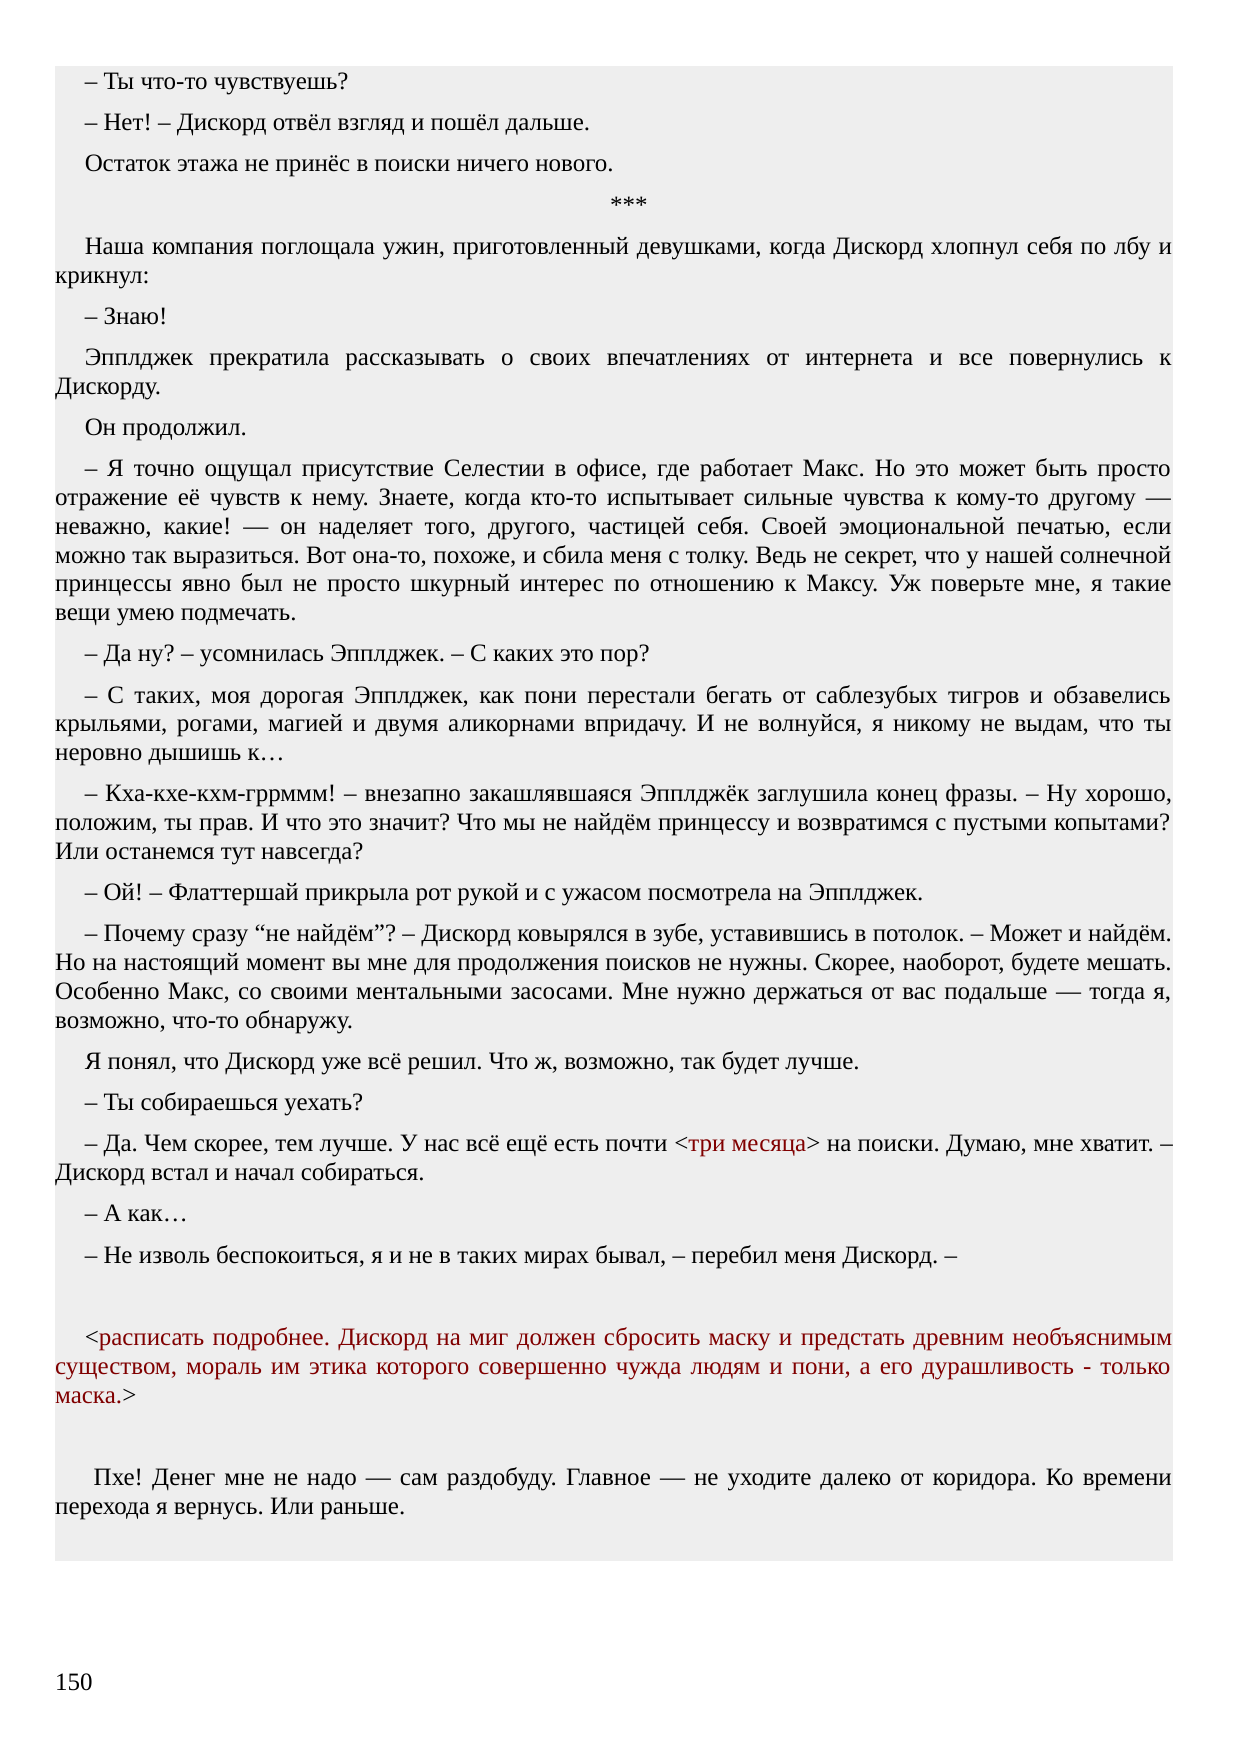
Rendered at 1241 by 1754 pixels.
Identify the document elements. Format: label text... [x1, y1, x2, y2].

text Пхе! Денег мне не надо — сам раздобуду. Главное — не уходите далеко от коридора. Ко времени перехода я вернусь. Или раньше. [55, 1462, 1173, 1520]
text Он продолжил. [55, 412, 1173, 441]
text – Знаю! [55, 301, 1173, 330]
text Я понял, что Дискорд уже всё решил. Что ж, возможно, так будет лучше. [55, 1046, 1173, 1075]
text Эпплджек прекратила рассказывать о своих впечатлениях от интернета и все повернулись к Дискорду. [55, 342, 1173, 400]
text – Кха-кхе-кхм-гррммм! – внезапно закашлявшаяся Эпплджёк заглушила конец фразы. – Ну хорошо, положим, ты прав. И что это значит? Что мы не найдём принцессу и возвратимся с пустыми копытами? Или останемся тут навсегда? [55, 778, 1173, 865]
text – Ой! – Флаттершай прикрыла рот рукой и с ужасом посмотрела на Эпплджек. [55, 877, 1173, 906]
text Наша компания поглощала ужин, приготовленный девушками, когда Дискорд хлопнул себя по лбу и крикнул: [55, 231, 1173, 288]
text – Да ну? – усомнилась Эпплджек. – С каких это пор? [55, 638, 1173, 667]
text – Ты что-то чувствуешь? [55, 66, 1173, 95]
text *** [55, 190, 1173, 218]
text – Не изволь беспокоиться, я и не в таких мирах бывал, – перебил меня Дискорд. – [55, 1240, 1173, 1268]
text Остаток этажа не принёс в поиски ничего нового. [55, 148, 1173, 177]
text – Да. Чем скорее, тем лучше. У нас всё ещё есть почти <три месяца> на поиски. Думаю, мне хватит. – Дискорд встал и начал собираться. [55, 1128, 1173, 1186]
text – С таких, моя дорогая Эпплджек, как пони перестали бегать от саблезубых тигров и обзавелись крыльями, рогами, магией и двумя аликорнами впридачу. И не волнуйся, я никому не выдам, что ты неровно дышишь к… [55, 680, 1173, 766]
text – Я точно ощущал присутствие Селестии в офисе, где работает Макс. Но это может быть просто отражение её чувств к нему. Знаете, когда кто-то испытывает сильные чувства к кому-то другому — неважно, какие! — он наделяет того, другого, частицей себя. Своей эмоциональной печатью, если можно так выразиться. Вот она-то, похоже, и сбила меня с толку. Ведь не секрет, что у нашей солнечной принцессы явно был не просто шкурный интерес по отношению к Максу. Уж поверьте мне, я такие вещи умею подмечать. [55, 453, 1173, 626]
text – Почему сразу “не найдём”? – Дискорд ковырялся в зубе, уставившись в потолок. – Может и найдём. Но на настоящий момент вы мне для продолжения поисков не нужны. Скорее, наоборот, будете мешать. Особенно Макс, со своими ментальными засосами. Мне нужно держаться от вас подальше — тогда я, возможно, что-то обнаружу. [55, 918, 1173, 1033]
text <расписать подробнее. Дискорд на миг должен сбросить маску и предстать древним необъяснимым существом, мораль им этика которого совершенно чужда людям и пони, а его дурашливость - только маска.> [55, 1322, 1173, 1408]
text – А как… [55, 1198, 1173, 1227]
text – Ты собираешься уехать? [55, 1087, 1173, 1116]
text – Нет! – Дискорд отвёл взгляд и пошёл дальше. [55, 107, 1173, 136]
